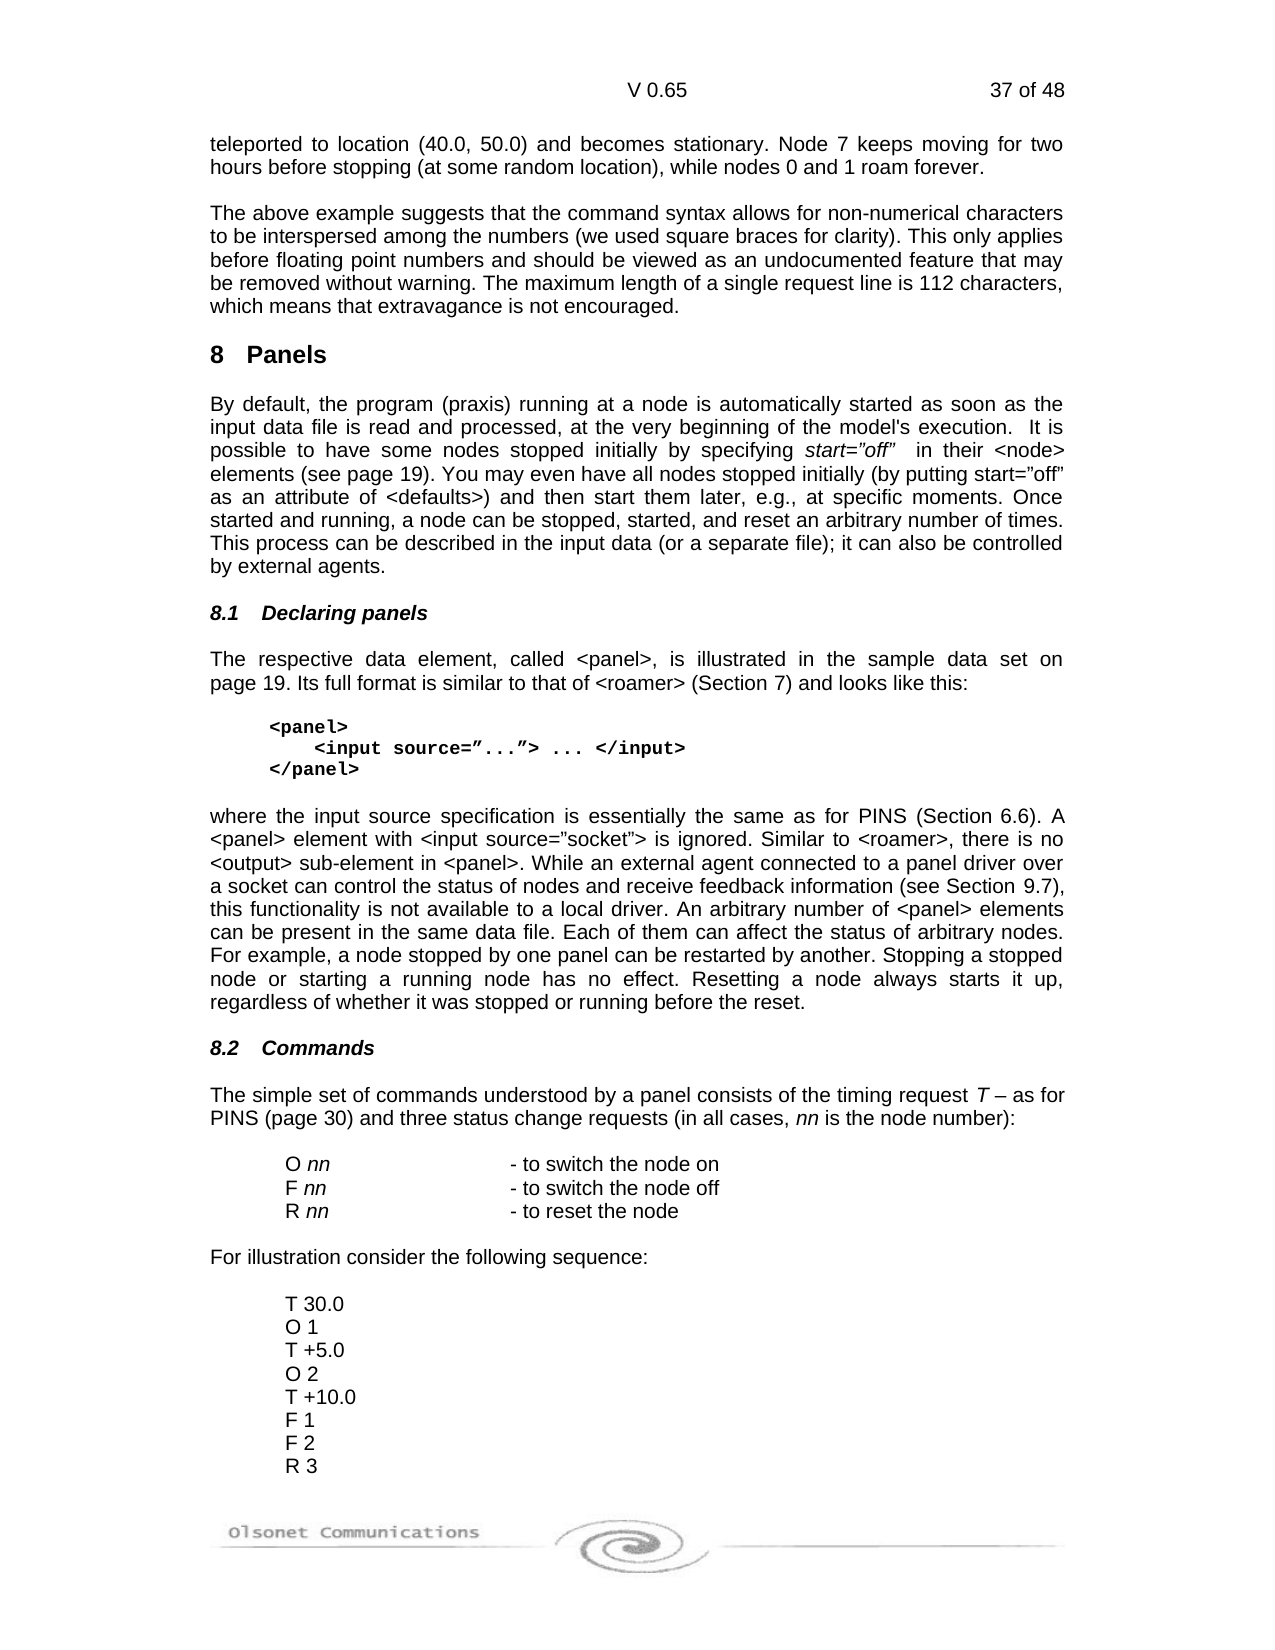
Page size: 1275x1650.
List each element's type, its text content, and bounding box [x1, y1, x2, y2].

picture [210, 1504, 1065, 1596]
text F 2 [210, 1432, 1065, 1455]
text teleported to location (40.0, 50.0) and becomes stationary. Node 7 keeps moving for two hours before stopping (at some random location), while nodes 0 and 1 roam forever. [210, 132, 1065, 179]
text T +10.0 [210, 1385, 1065, 1408]
subtitle Declaring panels [210, 601, 1065, 625]
text The simple set of commands understood by a panel consists of the timing request T – as for PINS (page 31) and three status change requests (in all cases, nn is the node number): [210, 1083, 1065, 1130]
text <panel> [269, 718, 1065, 739]
text R nn - to reset the node [210, 1199, 1065, 1223]
text T 30.0 [210, 1292, 1065, 1316]
text where the input source specification is essentially the same as for PINS (Section 6.6). A <panel> element with <input source=”socket”> is ignored. Similar to <roamer>, there is no <output> sub-element in <panel>. While an external agent connected to a panel driver over a socket can control the status of nodes and receive feedback information (see Section 9.7), this functionality is not available to a local driver. An arbitrary number of <panel> elements can be present in the same data file. Each of them can affect the status of arbitrary nodes. For example, a node stopped by one panel can be restarted by another. Stopping a stopped node or starting a running node has no effect. Resetting a node always starts it up, regardless of whether it was stopped or running before the reset. [210, 804, 1065, 1014]
subtitle Panels [210, 341, 1065, 369]
text R 3 [210, 1455, 1065, 1478]
text The above example suggests that the command syntax allows for non-numerical characters to be interspersed among the numbers (we used square braces for clarity). This only applies before floating point numbers and should be viewed as an undocumented feature that may be removed without warning. The maximum length of a single request line is 112 characters, which means that extravagance is not encouraged. [210, 202, 1065, 318]
text O 1 [210, 1316, 1065, 1339]
subtitle Commands [210, 1037, 1065, 1060]
text O 2 [210, 1362, 1065, 1385]
text For illustration consider the following sequence: [210, 1246, 1065, 1269]
text O nn - to switch the node on [210, 1153, 1065, 1176]
text F 1 [210, 1408, 1065, 1432]
text <input source=”...”> ... </input> [269, 739, 1065, 760]
text </panel> [269, 760, 1065, 781]
text By default, the program (praxis) running at a node is automatically started as soon as the input data file is read and processed, at the very beginning of the model's execution. It is possible to have some nodes stopped initially by specifying start=”off” in their <node> elements (see page 20). You may even have all nodes stopped initially (by putting start=”off” as an attribute of <defaults>) and then start them later, e.g., at specific moments. Once started and running, a node can be stopped, started, and reset an arbitrary number of times. This process can be described in the input data (or a separate file); it can also be controlled by external agents. [210, 392, 1065, 578]
text T +5.0 [210, 1339, 1065, 1362]
text The respective data element, called <panel>, is illustrated in the sample data set on page 20. Its full format is similar to that of <roamer> (Section 7) and looks like this: [210, 648, 1065, 694]
text F nn - to switch the node off [210, 1176, 1065, 1199]
